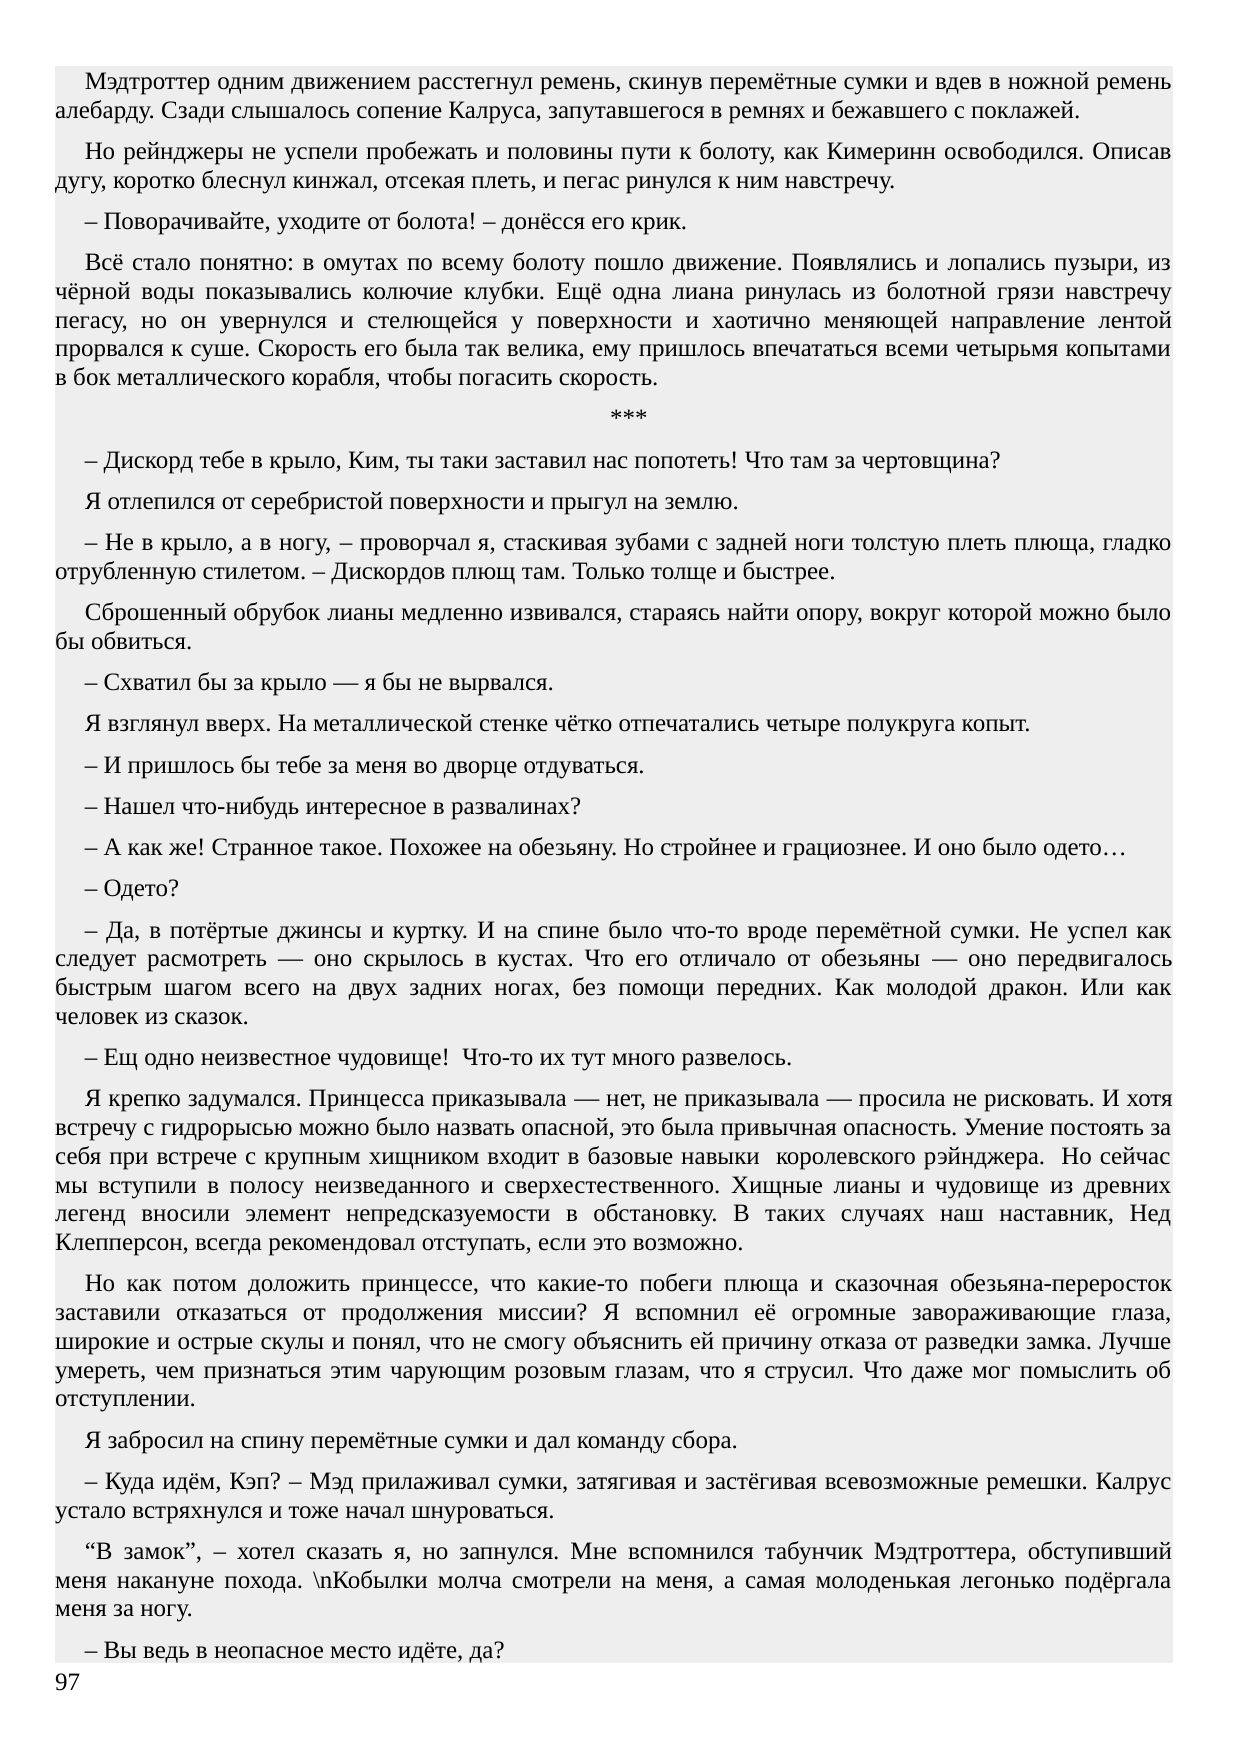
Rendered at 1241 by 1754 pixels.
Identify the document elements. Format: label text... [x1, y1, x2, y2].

text – Одето? [55, 873, 1173, 902]
text – Нашел что-нибудь интересное в развалинах? [55, 791, 1173, 820]
text – И пришлось бы тебе за меня во дворце отдуваться. [55, 750, 1173, 778]
text – Да, в потёртые джинсы и куртку. И на спине было что-то вроде перемётной сумки. Не успел как следует расмотреть — оно скрылось в кустах. Что его отличало от обезьяны — оно передвигалось быстрым шагом всего на двух задних ногах, без помощи передних. Как молодой дракон. Или как человек из сказок. [55, 915, 1173, 1030]
text – Куда идём, Кэп? – Мэд прилаживал сумки, затягивая и застёгивая всевозможные ремешки. Калрус устало встряхнулся и тоже начал шнуроваться. [55, 1466, 1173, 1523]
text Всё стало понятно: в омутах по всему болоту пошло движение. Появлялись и лопались пузыри, из чёрной воды показывались колючие клубки. Ещё одна лиана ринулась из болотной грязи навстречу пегасу, но он увернулся и стелющейся у поверхности и хаотично меняющей направление лентой прорвался к суше. Скорость его была так велика, ему пришлось впечататься всеми четырьмя копытами в бок металлического корабля, чтобы погасить скорость. [55, 247, 1173, 391]
text Я забросил на спину перемётные сумки и дал команду сбора. [55, 1425, 1173, 1453]
text – Вы ведь в неопасное место идёте, да? [55, 1635, 1173, 1663]
text – Поворачивайте, уходите от болота! – донёсся его крик. [55, 206, 1173, 235]
text – А как же! Странное такое. Похожее на обезьяну. Но стройнее и грациознее. И оно было одето… [55, 832, 1173, 861]
text – Дискорд тебе в крыло, Ким, ты таки заставил нас попотеть! Что там за чертовщина? [55, 445, 1173, 473]
text *** [55, 403, 1173, 432]
text Я отлепился от серебристой поверхности и прыгул на землю. [55, 486, 1173, 515]
text Я крепко задумался. Принцесса приказывала — нет, не приказывала — просила не рисковать. И хотя встречу с гидрорысью можно было назвать опасной, это была привычная опасность. Умение постоять за себя при встрече с крупным хищником входит в базовые навыки королевского рэйнджера. Но сейчас мы вступили в полосу неизведанного и сверхестественного. Хищные лианы и чудовище из древних легенд вносили элемент непредсказуемости в обстановку. В таких случаях наш наставник, Нед Клепперсон, всегда рекомендовал отступать, если это возможно. [55, 1083, 1173, 1256]
text Сброшенный обрубок лианы медленно извивался, стараясь найти опору, вокруг которой можно было бы обвиться. [55, 597, 1173, 655]
text Я взглянул вверх. На металлической стенке чётко отпечатались четыре полукруга копыт. [55, 708, 1173, 737]
text Мэдтроттер одним движением расстегнул ремень, скинув перемётные сумки и вдев в ножной ремень алебарду. Сзади слышалось сопение Калруса, запутавшегося в ремнях и бежавшего с поклажей. [55, 66, 1173, 123]
text “В замок”, – хотел сказать я, но запнулся. Мне вспомнился табунчик Мэдтроттера, обступивший меня накануне похода. \nКобылки молча смотрели на меня, а самая молоденькая легонько подёргала меня за ногу. [55, 1536, 1173, 1622]
text Но как потом доложить принцессе, что какие-то побеги плюща и сказочная обезьяна-переросток заставили отказаться от продолжения миссии? Я вспомнил её огромные завораживающие глаза, широкие и острые скулы и понял, что не смогу объяснить ей причину отказа от разведки замка. Лучше умереть, чем признаться этим чарующим розовым глазам, что я струсил. Что даже мог помыслить об отступлении. [55, 1268, 1173, 1412]
text Но рейнджеры не успели пробежать и половины пути к болоту, как Кимеринн освободился. Описав дугу, коротко блеснул кинжал, отсекая плеть, и пегас ринулся к ним навстречу. [55, 136, 1173, 193]
text – Схватил бы за крыло — я бы не вырвался. [55, 667, 1173, 696]
text – Не в крыло, а в ногу, – проворчал я, стаскивая зубами с задней ноги толстую плеть плюща, гладко отрубленную стилетом. – Дискордов плющ там. Только толще и быстрее. [55, 527, 1173, 585]
text – Ещ одно неизвестное чудовище! Что-то их тут много развелось. [55, 1042, 1173, 1071]
